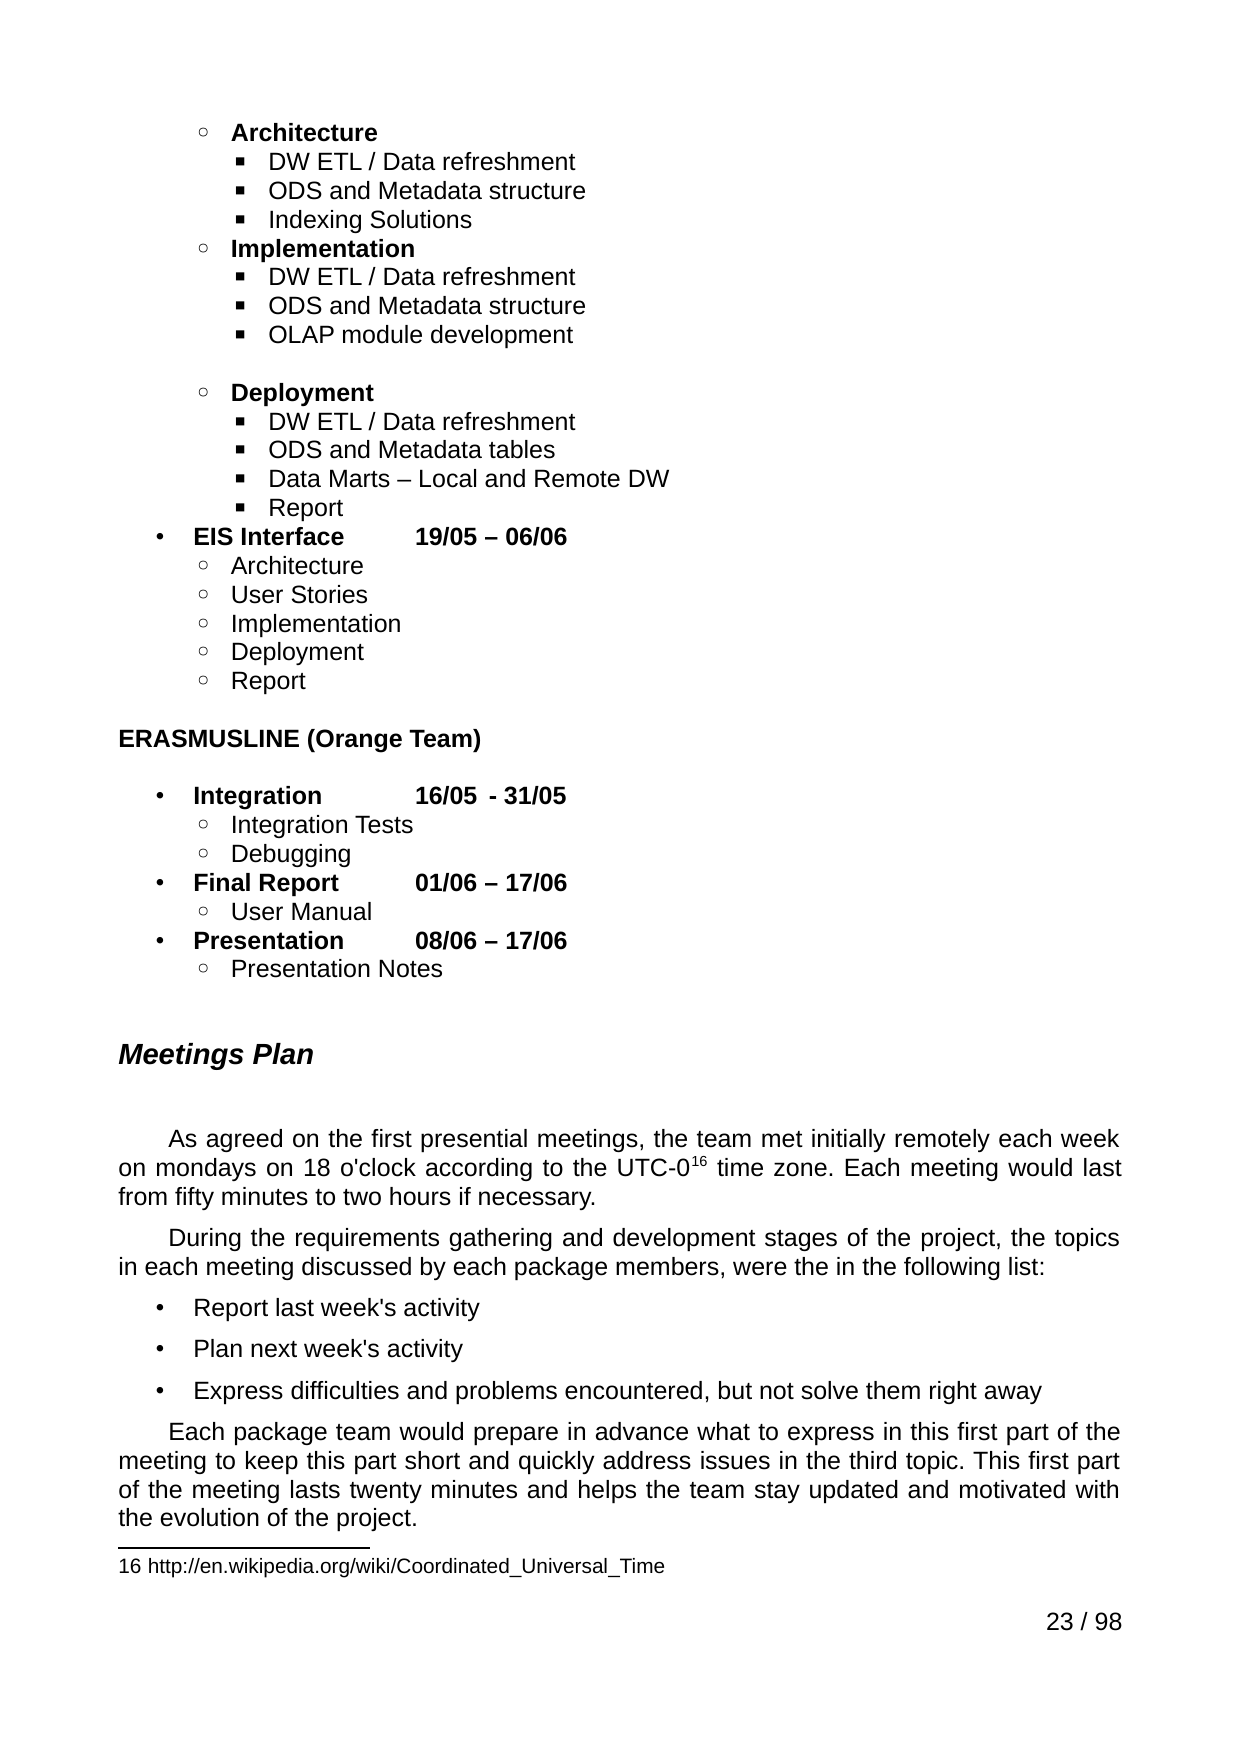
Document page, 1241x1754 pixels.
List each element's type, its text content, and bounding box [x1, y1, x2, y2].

list Report [193, 666, 1122, 695]
list DW ETL / Data refreshment [231, 147, 1122, 176]
list Deployment [193, 637, 1122, 666]
list Final Report 01/06 – 17/06 [156, 868, 1122, 897]
list Architecture [193, 118, 1122, 147]
list OLAP module development [231, 320, 1122, 349]
list User Manual [193, 897, 1122, 926]
list ODS and Metadata tables [231, 435, 1122, 464]
text ERASMUSLINE (Orange Team) [118, 724, 1122, 753]
list Architecture [193, 551, 1122, 580]
list Presentation 08/06 – 17/06 [156, 926, 1122, 954]
list Data Marts – Local and Remote DW [231, 464, 1122, 493]
list User Stories [193, 580, 1122, 608]
text Each package team would prepare in advance what to express in this first part of the meeting to keep this part short and quickly address issues in the third topic. This first part of the meeting lasts twenty minutes and helps the team stay updated and motivated with the evolution of the project. [118, 1417, 1122, 1532]
list Implementation [193, 233, 1122, 262]
list ODS and Metadata structure [231, 176, 1122, 205]
text During the requirements gathering and development stages of the project, the topics in each meeting discussed by each package members, were the in the following list: [118, 1223, 1122, 1281]
list Debugging [193, 839, 1122, 868]
list Plan next week's activity [156, 1334, 1122, 1363]
list Deployment [193, 378, 1122, 407]
subtitle Meetings Plan [118, 1037, 1122, 1071]
list Implementation [193, 608, 1122, 637]
list Indexing Solutions [231, 205, 1122, 233]
list DW ETL / Data refreshment [231, 407, 1122, 435]
list Report last week's activity [156, 1293, 1122, 1322]
list Presentation Notes [193, 954, 1122, 983]
list Express difficulties and problems encountered, but not solve them right away [156, 1376, 1122, 1405]
list DW ETL / Data refreshment [231, 262, 1122, 291]
list Integration Tests [193, 810, 1122, 839]
list EIS Interface 19/05 – 06/06 [156, 522, 1122, 551]
list Integration 16/05 - 31/05 [156, 781, 1122, 810]
text As agreed on the first presential meetings, the team met initially remotely each week on mondays on 18 o'clock according to the UTC-0 time zone. Each meeting would last from fifty minutes to two hours if necessary. [118, 1124, 1122, 1211]
list ODS and Metadata structure [231, 291, 1122, 320]
list Report [231, 493, 1122, 522]
text http://en.wikipedia.org/wiki/Coordinated_Universal_Time [118, 1554, 1122, 1578]
